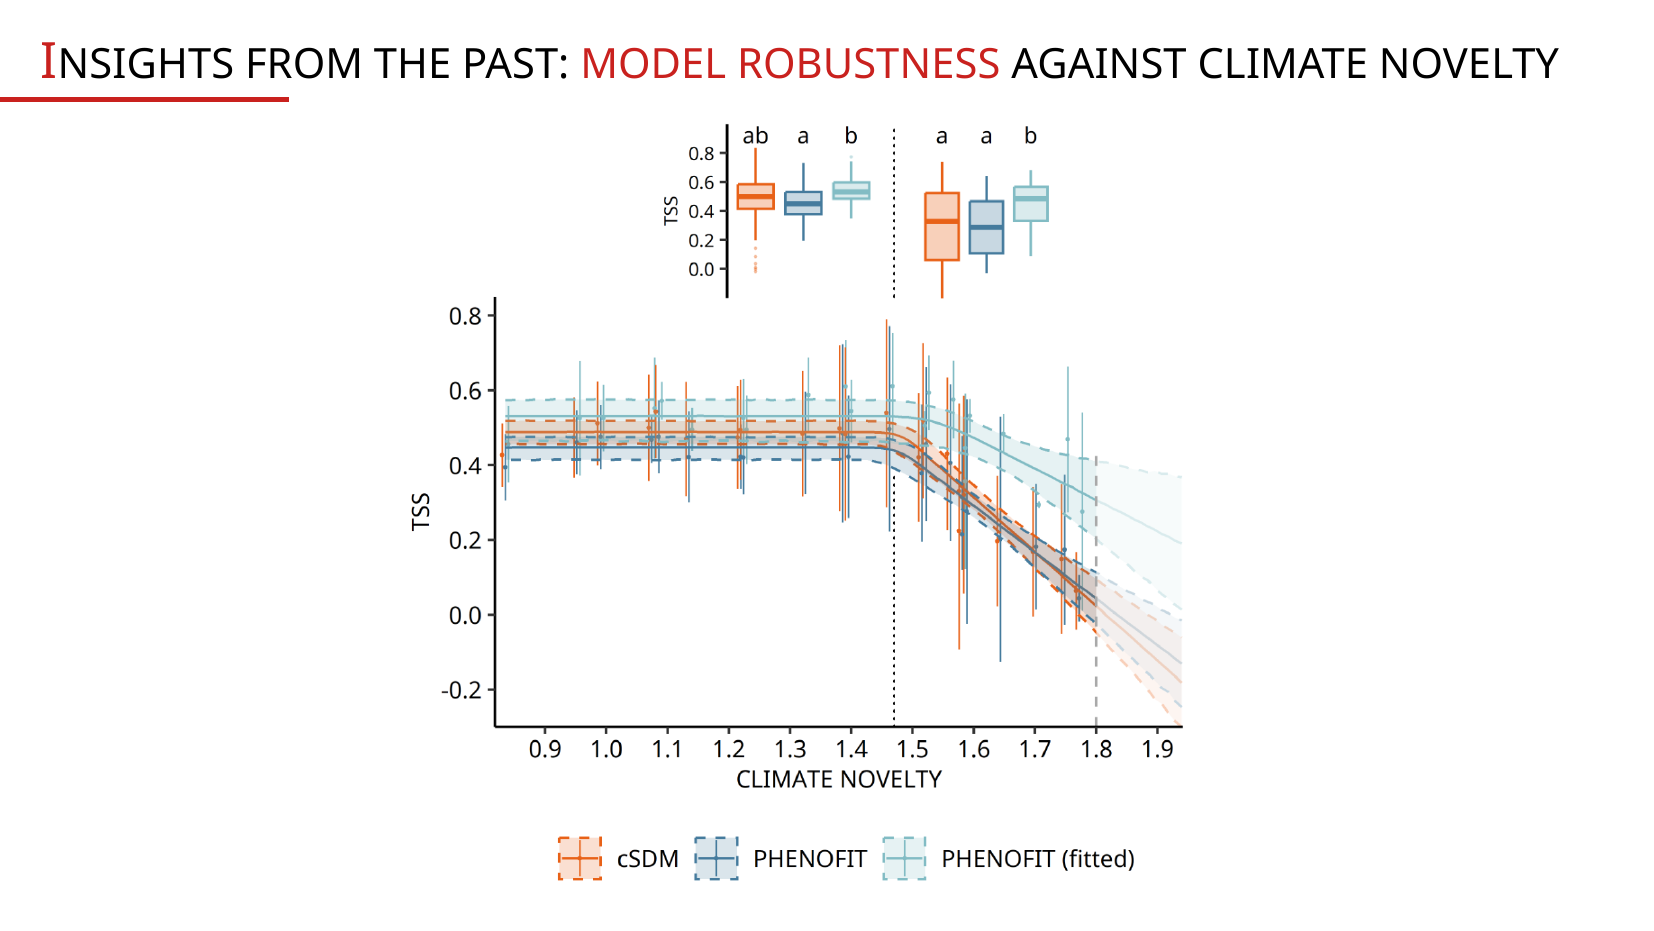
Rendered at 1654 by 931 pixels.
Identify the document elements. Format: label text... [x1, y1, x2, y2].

picture [374, 104, 1220, 931]
text_box INSIGHTS FROM THE PAST: MODEL ROBUSTNESS AGAINST CLIMATE NOVELTY [25, 0, 1621, 119]
